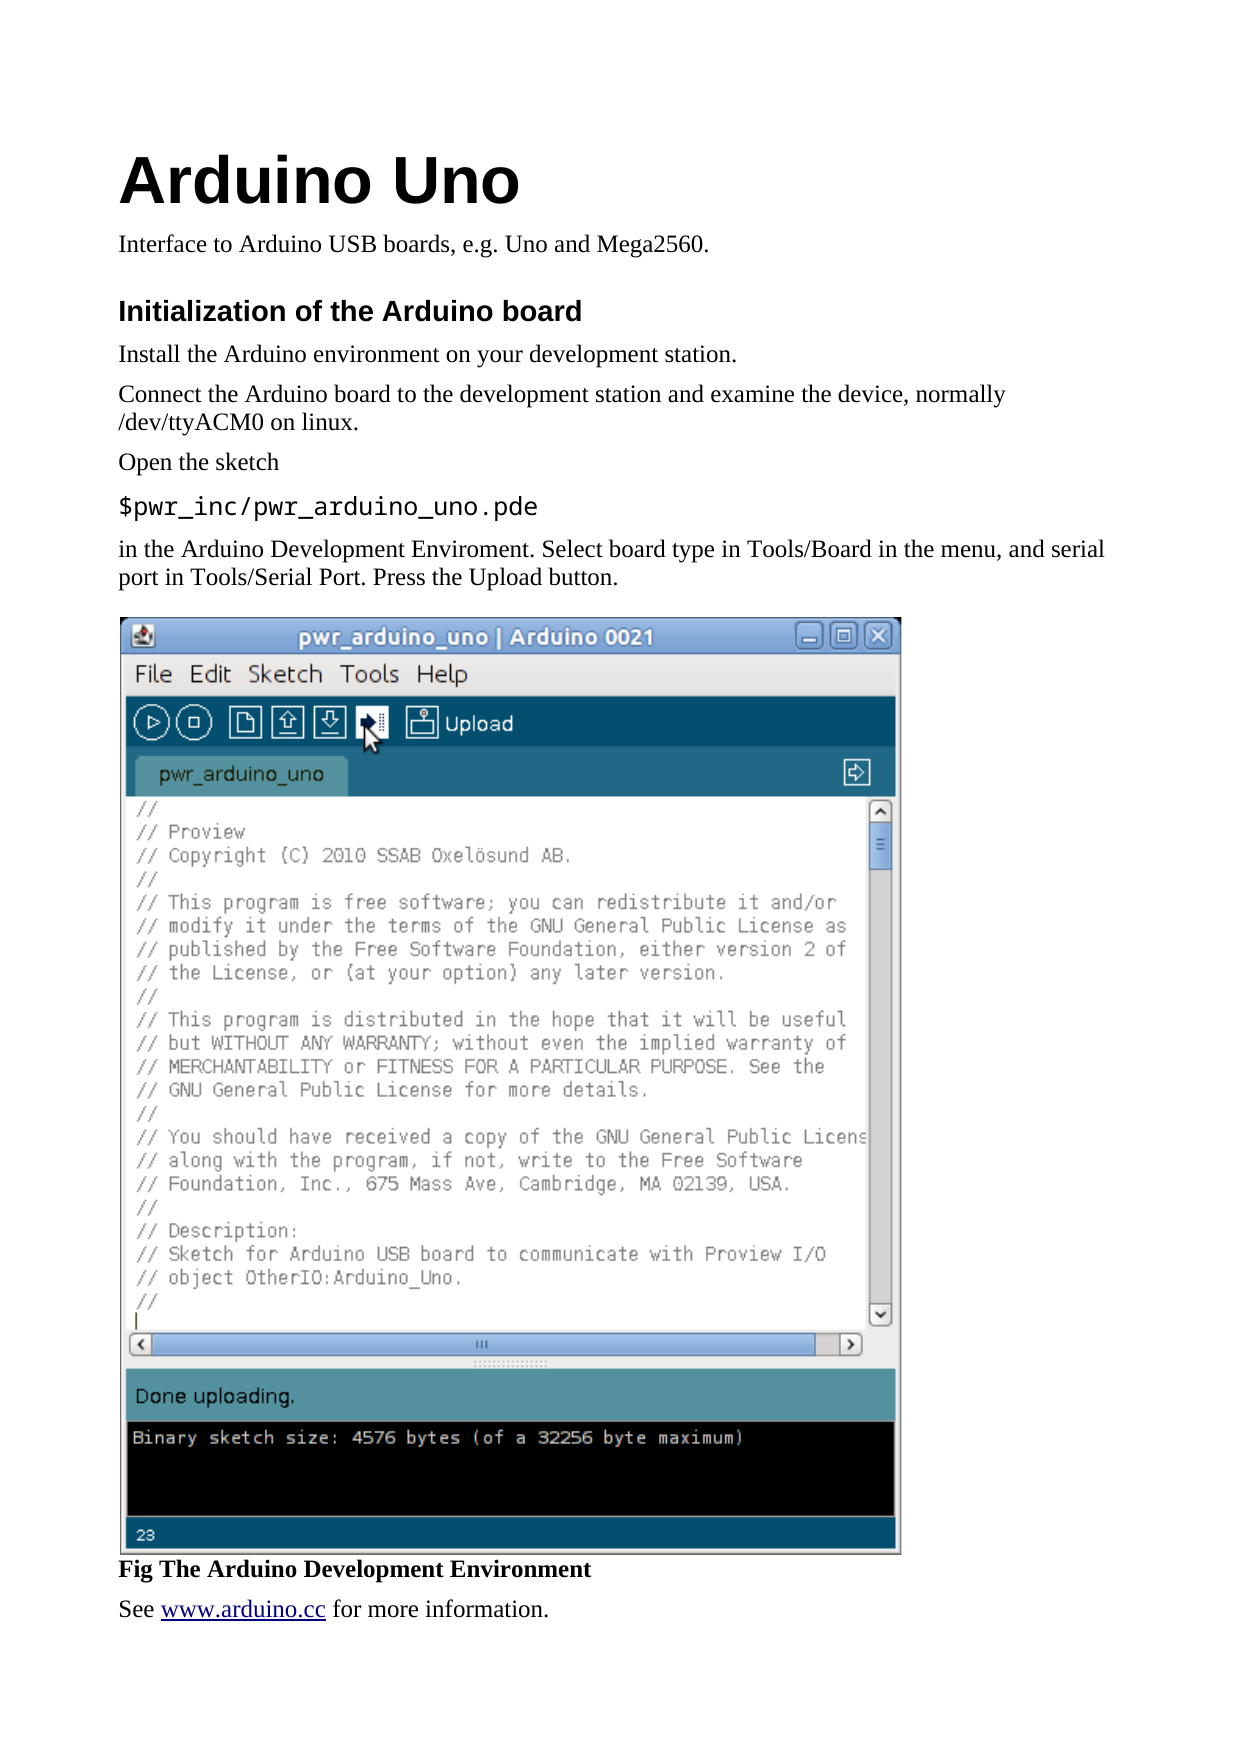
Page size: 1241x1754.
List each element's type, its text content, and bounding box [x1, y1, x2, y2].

text Interface to Arduino USB boards, e.g. Uno and Mega2560. [118, 230, 1122, 258]
text in the Arduino Development Enviroment. Select board type in Tools/Board in the menu, and serial port in Tools/Serial Port. Press the Upload button. [118, 535, 1122, 591]
text See www.arduino.cc for more information. [118, 1595, 1122, 1623]
picture [120, 617, 902, 1555]
subtitle Arduino Uno [118, 143, 1122, 218]
subtitle Initialization of the Arduino board [118, 295, 1122, 328]
text Connect the Arduino board to the development station and examine the device, normally /dev/ttyACM0 on linux. [118, 381, 1122, 436]
text Install the Arduino environment on your development station. [118, 340, 1122, 368]
text Open the sketch [118, 448, 1122, 476]
text $pwr_inc/pwr_arduino_uno.pde [118, 489, 1122, 523]
text Fig The Arduino Development Environment [118, 603, 1122, 1583]
